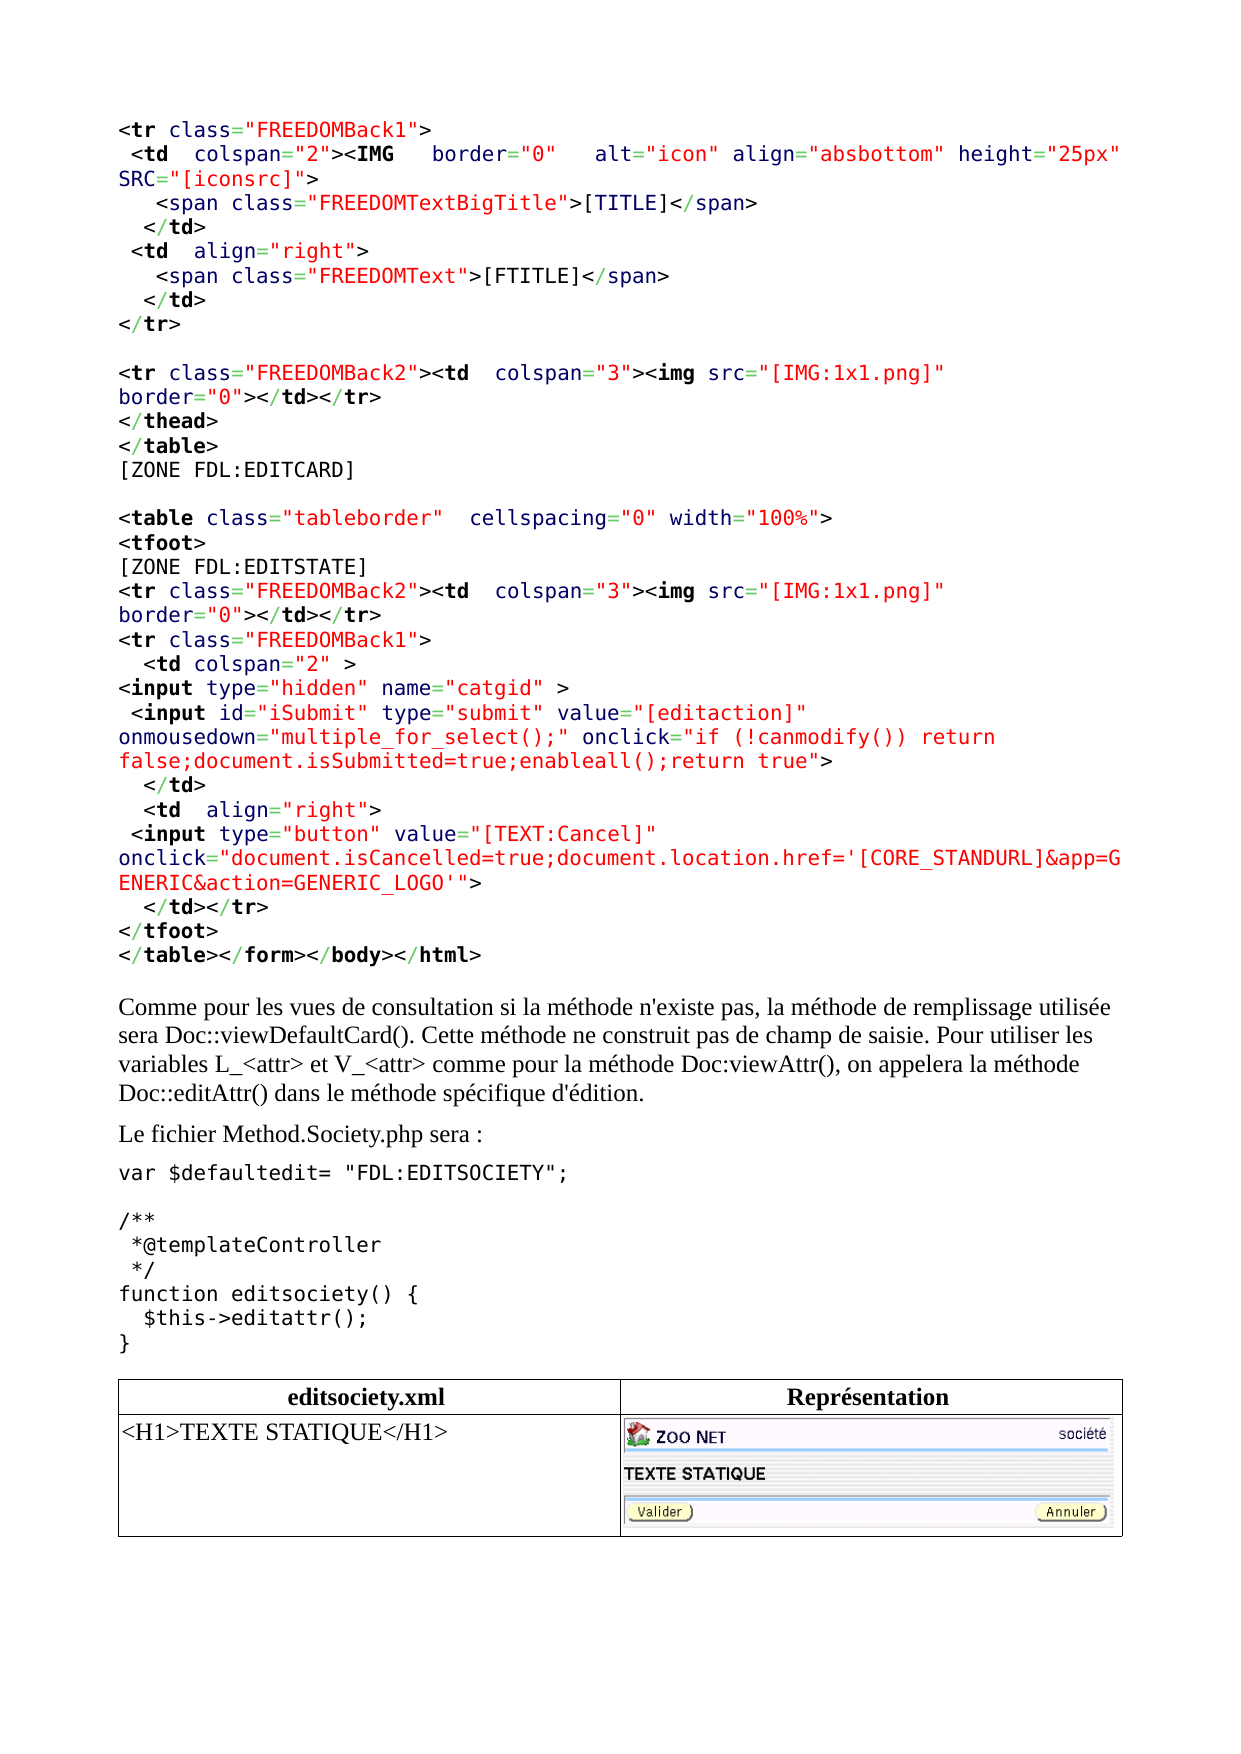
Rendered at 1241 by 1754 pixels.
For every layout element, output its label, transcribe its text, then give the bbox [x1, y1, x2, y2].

text *@templateController [118, 1233, 1122, 1258]
text Comme pour les vues de consultation si la méthode n'existe pas, la méthode de remplissage utilisée sera Doc::viewDefaultCard(). Cette méthode ne construit pas de champ de saisie. Pour utiliser les variables L_<attr> et V_<attr> comme pour la méthode Doc:viewAttr(), on appelera la méthode Doc::editAttr() dans le méthode spécifique d'édition. [118, 992, 1122, 1107]
table_header editsociety.xml [119, 1380, 620, 1414]
table_cell <H1>TEXTE STATIQUE</H1> [119, 1415, 620, 1536]
table_cell [621, 1415, 1122, 1536]
text Le fichier Method.Society.php sera : [118, 1119, 1122, 1148]
picture [622, 1416, 1114, 1528]
text <tr class="FREEDOMBack1"> <td colspan="2"><IMG border="0" alt="icon" align="absbottom" height="25px" SRC="[iconsrc]"> <span class="FREEDOMTextBigTitle">[TITLE]</span> </td> <td align="right"> <span class="FREEDOMText">[FTITLE]</span> </td> </tr> <tr class="FREEDOMBack2"><td colspan="3"><img src="[IMG:1x1.png]" border="0"></td></tr> </thead> </table> [ZONE FDL:EDITCARD] <table class="tableborder" cellspacing="0" width="100%"> <tfoot> [ZONE FDL:EDITSTATE] <tr class="FREEDOMBack2"><td colspan="3"><img src="[IMG:1x1.png]" border="0"></td></tr> <tr class="FREEDOMBack1"> <td colspan="2" > <input type="hidden" name="catgid" > <input id="iSubmit" type="submit" value="[editaction]" onmousedown="multiple_for_select();" onclick="if (!canmodify()) return false;document.isSubmitted=true;enableall();return true"> </td> <td align="right"> <input type="button" value="[TEXT:Cancel]" onclick="document.isCancelled=true;document.location.href='[CORE_STANDURL]&app=GENERIC&action=GENERIC_LOGO'"> </td></tr> </tfoot> </table></form></body></html> [118, 118, 1122, 992]
text function editsociety() { $this->editattr(); } [118, 1282, 1122, 1379]
text var $defaultedit= "FDL:EDITSOCIETY"; /** [118, 1161, 1122, 1233]
table_header Représentation [621, 1380, 1122, 1414]
text */ [118, 1258, 1122, 1282]
